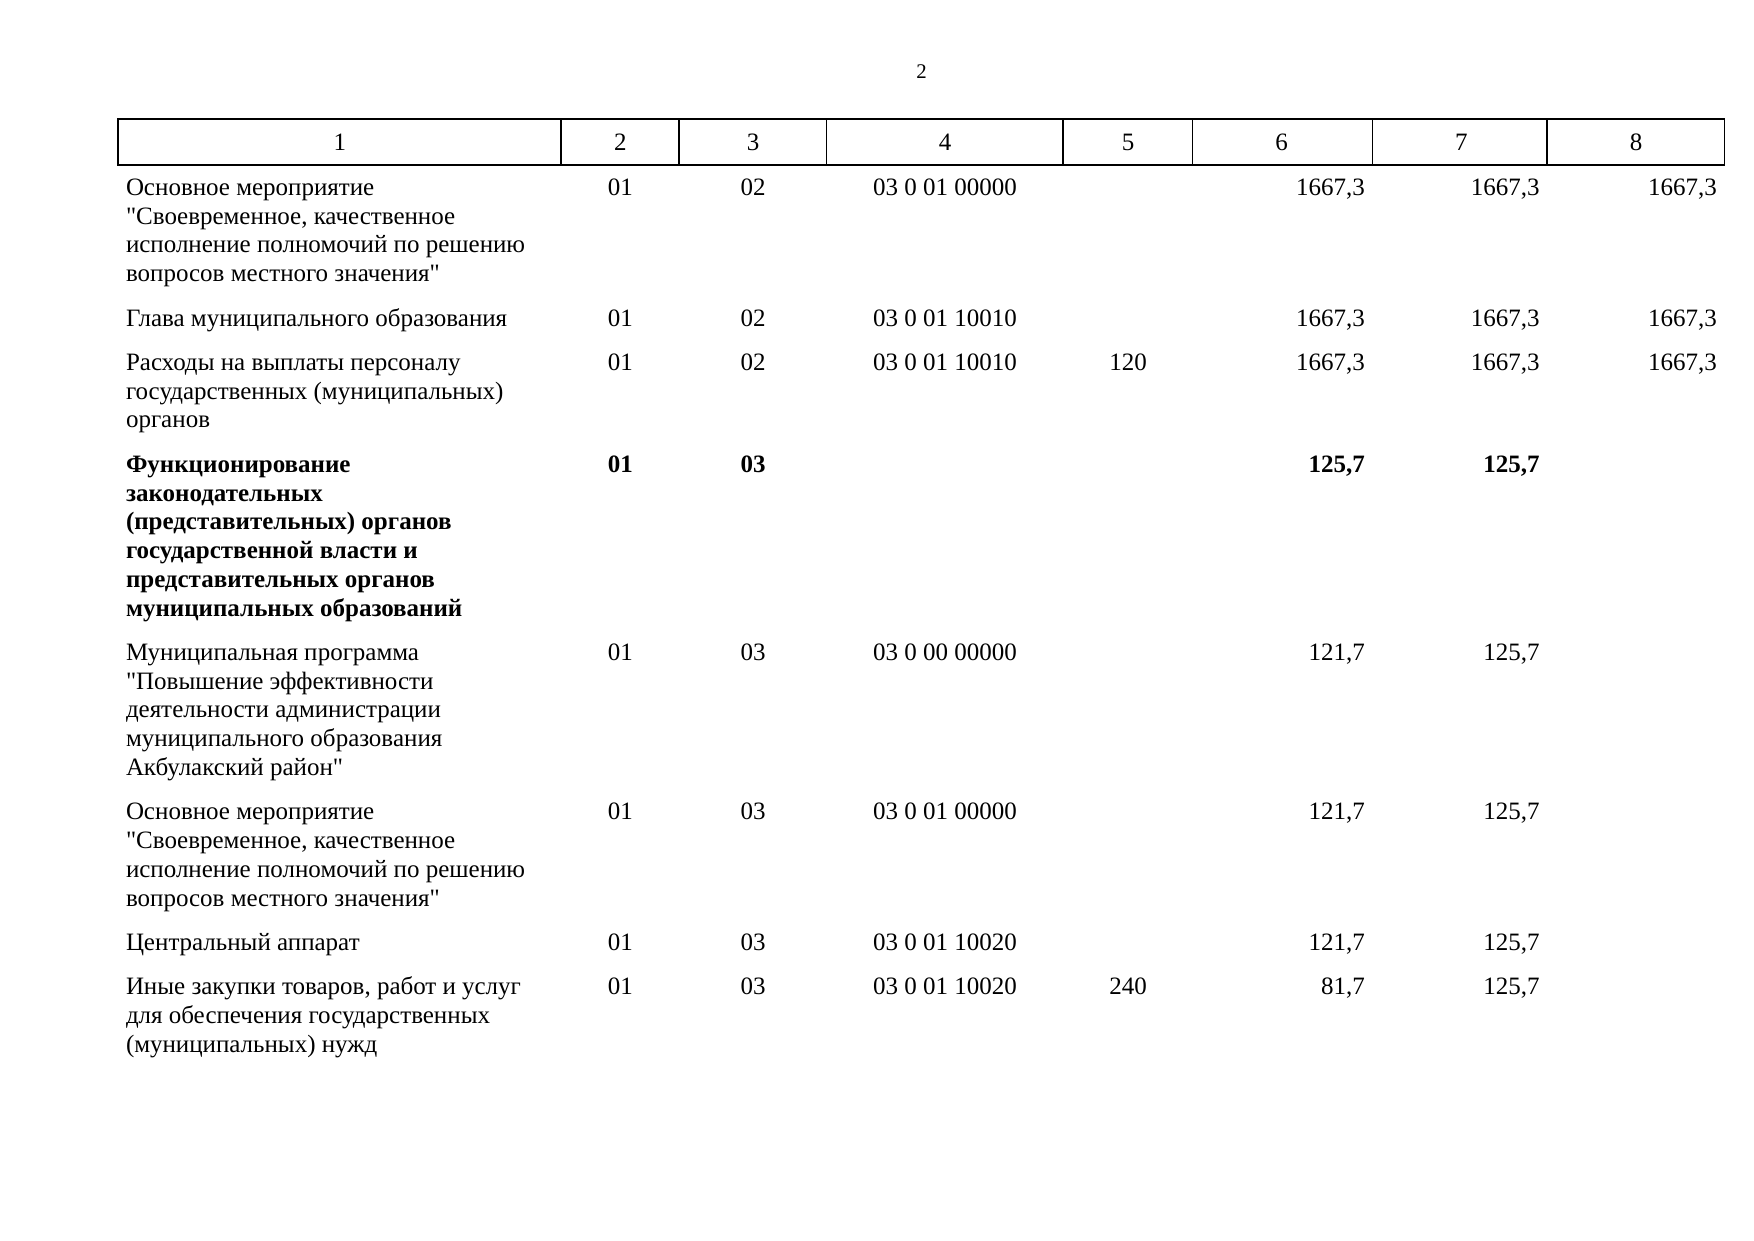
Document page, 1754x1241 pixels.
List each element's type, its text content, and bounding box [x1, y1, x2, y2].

table_cell [1547, 919, 1724, 963]
table_cell [827, 441, 1063, 629]
table_cell 01 [561, 339, 679, 441]
table_cell 03 0 00 00000 [827, 629, 1063, 788]
table_cell [1063, 295, 1193, 339]
table_header [1064, 120, 1192, 164]
table_cell 02 [679, 339, 827, 441]
table_cell 1667,3 [1547, 339, 1724, 441]
table_cell 125,7 [1193, 441, 1372, 629]
table_header [1193, 120, 1372, 164]
table_cell [1063, 166, 1193, 295]
table_cell 1667,3 [1547, 295, 1724, 339]
table_cell 125,7 [1372, 964, 1547, 1094]
table_cell Основное мероприятие "Своевременное, качественное исполнение полномочий по решению вопросов местного значения" [118, 166, 561, 295]
table_cell 03 0 01 10010 [827, 339, 1063, 441]
table_header [1373, 120, 1546, 164]
table_header 4 [835, 128, 1055, 156]
table_cell 03 [679, 629, 827, 788]
table_cell 125,7 [1372, 919, 1547, 963]
table_header 5 [1071, 128, 1185, 156]
table_cell [1063, 441, 1193, 629]
table_header 3 [687, 128, 819, 156]
table_cell 81,7 [1193, 964, 1372, 1094]
table_cell 121,7 [1193, 789, 1372, 919]
table_cell 03 0 01 00000 [827, 789, 1063, 919]
table_cell 240 [1063, 964, 1193, 1094]
table_cell 120 [1063, 339, 1193, 441]
table_header 6 [1201, 128, 1362, 156]
table_header [562, 120, 678, 164]
table_header 2 [569, 128, 671, 156]
table_cell [1547, 789, 1724, 919]
table_cell Муниципальная программа "Повышение эффективности деятельности администрации муниципального образования Акбулакский район" [118, 629, 561, 788]
table_header [680, 120, 826, 164]
table_header [119, 120, 560, 164]
table_cell 03 0 01 10020 [827, 964, 1063, 1094]
table_cell [1063, 629, 1193, 788]
table_cell 03 [679, 441, 827, 629]
table_header [827, 120, 1062, 164]
table_cell 03 0 01 10010 [827, 295, 1063, 339]
table_cell 01 [561, 295, 679, 339]
table_cell 121,7 [1193, 629, 1372, 788]
table_cell 125,7 [1372, 441, 1547, 629]
table_cell 1667,3 [1372, 166, 1547, 295]
table_cell 01 [561, 964, 679, 1094]
table_cell Иные закупки товаров, работ и услуг для обеспечения государственных (муниципальных) нужд [118, 964, 561, 1094]
table_cell 01 [561, 166, 679, 295]
table_header 7 [1380, 128, 1542, 156]
table_cell [1547, 441, 1724, 629]
table_cell 01 [561, 789, 679, 919]
table_cell 1667,3 [1193, 295, 1372, 339]
table_cell Расходы на выплаты персоналу государственных (муниципальных) органов [118, 339, 561, 441]
table_cell 03 0 01 10020 [827, 919, 1063, 963]
table_cell 03 [679, 919, 827, 963]
table_cell Функционирование законодательных (представительных) органов государственной власти и представительных органов муниципальных образований [118, 441, 561, 629]
table_header 8 [1555, 128, 1716, 156]
table_cell [1547, 964, 1724, 1094]
table_cell Центральный аппарат [118, 919, 561, 963]
table_cell 02 [679, 295, 827, 339]
table_cell 03 0 01 00000 [827, 166, 1063, 295]
table_cell Глава муниципального образования [118, 295, 561, 339]
table_cell 01 [561, 441, 679, 629]
table_cell 03 [679, 789, 827, 919]
table_header 1 [126, 128, 553, 156]
table_cell [1063, 789, 1193, 919]
table_cell 1667,3 [1372, 339, 1547, 441]
table_cell 1667,3 [1547, 166, 1724, 295]
table_cell 02 [679, 166, 827, 295]
table_cell 121,7 [1193, 919, 1372, 963]
table_header [1548, 120, 1724, 164]
table_cell 1667,3 [1193, 166, 1372, 295]
table_cell 01 [561, 919, 679, 963]
table_cell [1547, 629, 1724, 788]
table_cell 125,7 [1372, 789, 1547, 919]
table_cell 1667,3 [1193, 339, 1372, 441]
table_cell [1063, 919, 1193, 963]
table_cell 03 [679, 964, 827, 1094]
table_cell 125,7 [1372, 629, 1547, 788]
table_cell 01 [561, 629, 679, 788]
table_cell Основное мероприятие "Своевременное, качественное исполнение полномочий по решению вопросов местного значения" [118, 789, 561, 919]
table_cell 1667,3 [1372, 295, 1547, 339]
